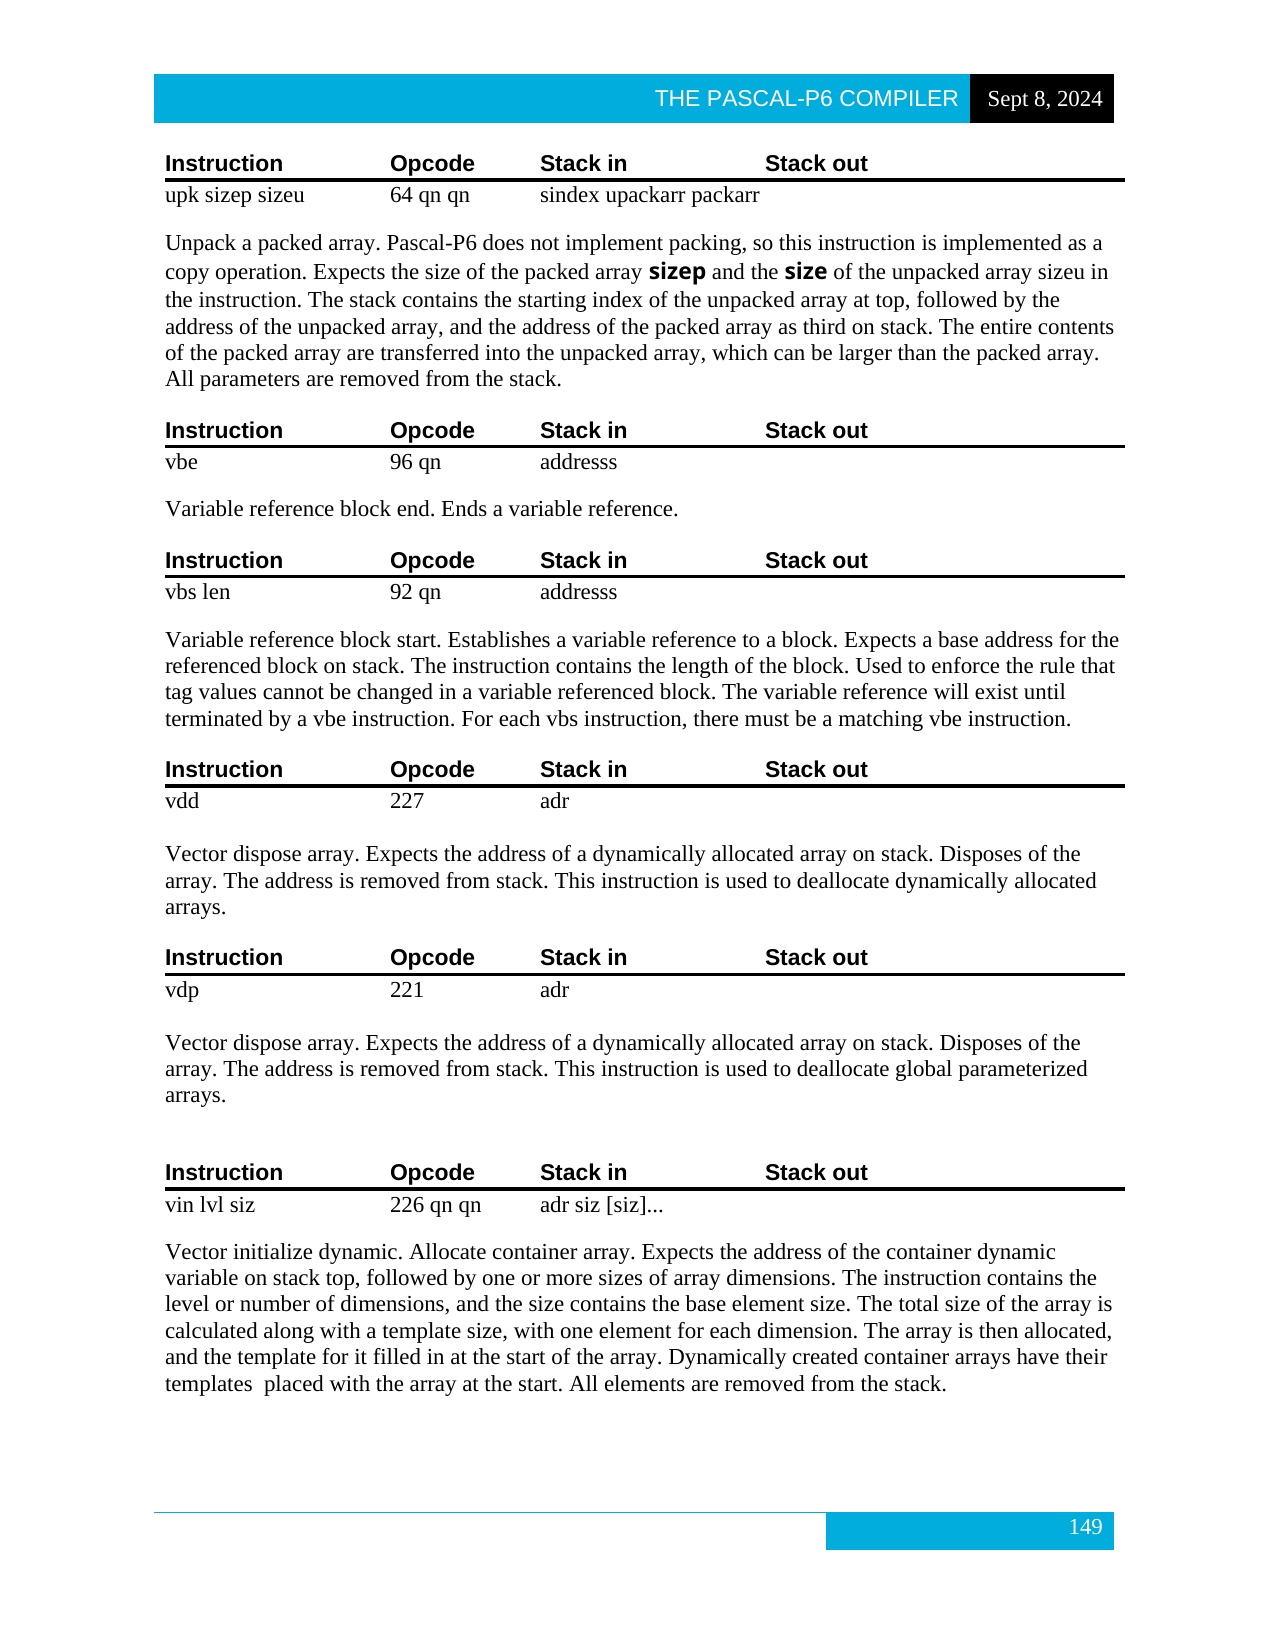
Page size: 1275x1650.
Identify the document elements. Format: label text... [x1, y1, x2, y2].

text Instruction Opcode Stack in Stack out [165, 417, 1125, 445]
text upk sizep sizeu 64 qn qn sindex upackarr packarr [165, 182, 1125, 208]
text Vector dispose array. Expects the address of a dynamically allocated array on stack. Disposes of the array. The address is removed from stack. This instruction is used to deallocate global parameterized arrays. [165, 1029, 1125, 1108]
text vbs len 92 qn addresss [165, 578, 1125, 605]
text vin lvl siz 226 qn qn adr siz [siz]... [165, 1191, 1125, 1217]
text Instruction Opcode Stack in Stack out [165, 150, 1125, 178]
text Instruction Opcode Stack in Stack out [165, 756, 1125, 784]
text Vector initialize dynamic. Allocate container array. Expects the address of the container dynamic variable on stack top, followed by one or more sizes of array dimensions. The instruction contains the level or number of dimensions, and the size contains the base element size. The total size of the array is calculated along with a template size, with one element for each dimension. The array is then allocated, and the template for it filled in at the start of the array. Dynamically created container arrays have their templates placed with the array at the start. All elements are removed from the stack. [165, 1238, 1125, 1396]
text Unpack a packed array. Pascal-P6 does not implement packing, so this instruction is implemented as a copy operation. Expects the size of the packed array sizep and the size of the unpacked array sizeu in the instruction. The stack contains the starting index of the unpacked array at top, followed by the address of the unpacked array, and the address of the packed array as third on stack. The entire contents of the packed array are transferred into the unpacked array, which can be larger than the packed array. All parameters are removed from the stack. [165, 229, 1125, 392]
text Instruction Opcode Stack in Stack out [165, 944, 1125, 973]
text vdp 221 adr [165, 976, 1125, 1002]
text vbe 96 qn addresss [165, 448, 1125, 475]
text Variable reference block end. Ends a variable reference. [165, 496, 1125, 522]
text Instruction Opcode Stack in Stack out [165, 1159, 1125, 1187]
text vdd 227 adr [165, 788, 1125, 814]
text Instruction Opcode Stack in Stack out [165, 547, 1125, 575]
text Vector dispose array. Expects the address of a dynamically allocated array on stack. Disposes of the array. The address is removed from stack. This instruction is used to deallocate dynamically allocated arrays. [165, 840, 1125, 919]
text Variable reference block start. Establishes a variable reference to a block. Expects a base address for the referenced block on stack. The instruction contains the length of the block. Used to enforce the rule that tag values cannot be changed in a variable referenced block. The variable reference will exist until terminated by a vbe instruction. For each vbs instruction, there must be a matching vbe instruction. [165, 626, 1125, 731]
